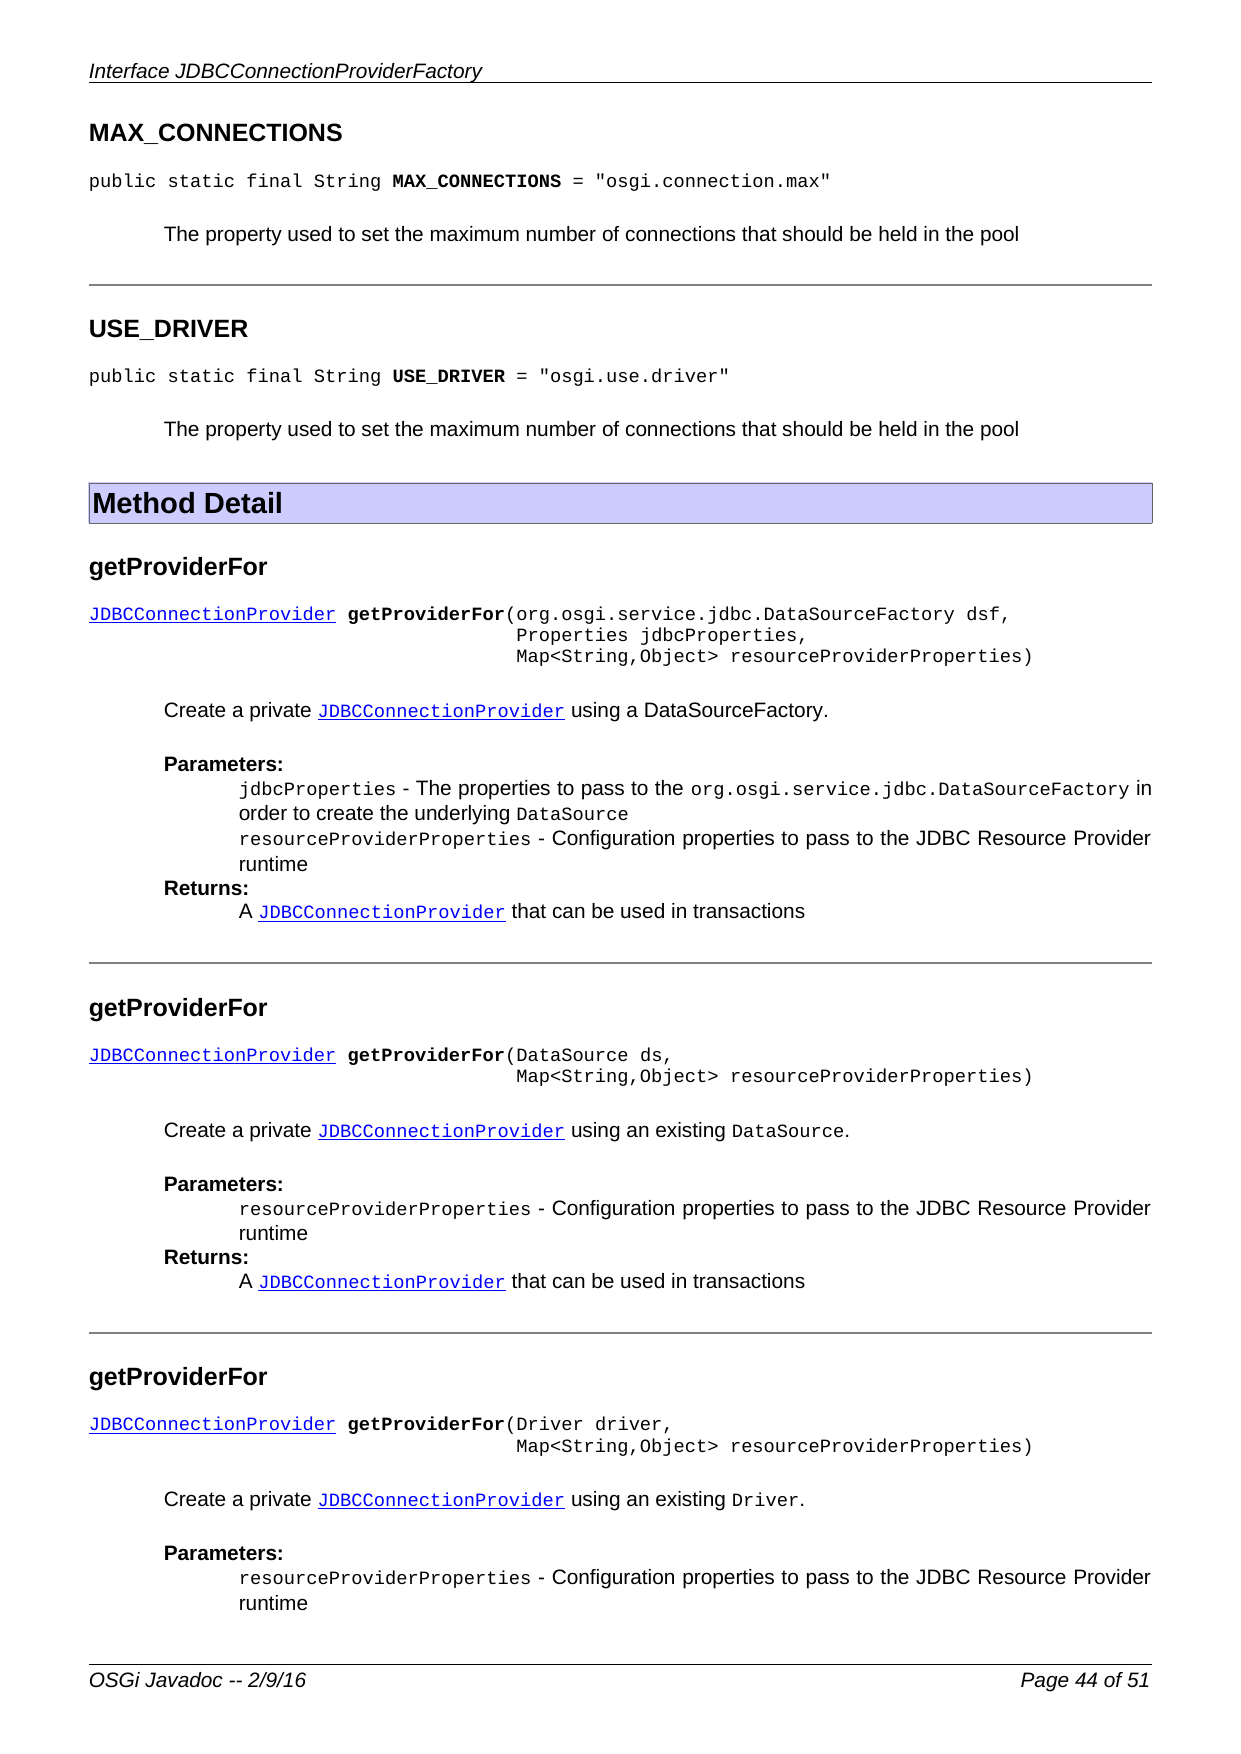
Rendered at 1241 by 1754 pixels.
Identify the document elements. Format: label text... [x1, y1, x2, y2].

text Create a private JDBCConnectionProvider using an existing DataSource. [163, 1117, 1152, 1143]
text JDBCConnectionProvider getProviderFor(DataSource ds, Map<String,Object> resourceProviderProperties) [88, 1046, 1152, 1088]
subtitle getProviderFor [88, 1362, 1152, 1391]
text Parameters: [163, 752, 1152, 776]
text JDBCConnectionProvider getProviderFor(Driver driver, Map<String,Object> resourceProviderProperties) [88, 1415, 1152, 1458]
text resourceProviderProperties - Configuration properties to pass to the JDBC Resource Provider runtime [238, 826, 1152, 875]
subtitle getProviderFor [88, 552, 1152, 580]
text A JDBCConnectionProvider that can be used in transactions [238, 899, 1152, 924]
text Create a private JDBCConnectionProvider using a DataSourceFactory. [163, 697, 1152, 723]
text JDBCConnectionProvider getProviderFor(org.osgi.service.jdbc.DataSourceFactory dsf, Properties jdbcProperties, Map<String,Object> resourceProviderProperties) [88, 604, 1152, 668]
text public static final String USE_DRIVER = "osgi.use.driver" [88, 367, 1152, 388]
subtitle MAX_CONNECTIONS [88, 118, 1152, 147]
text resourceProviderProperties - Configuration properties to pass to the JDBC Resource Provider runtime [238, 1196, 1152, 1245]
text Returns: [163, 1245, 1152, 1269]
text The property used to set the maximum number of connections that should be held in the pool [163, 222, 1152, 246]
text resourceProviderProperties - Configuration properties to pass to the JDBC Resource Provider runtime [238, 1565, 1152, 1614]
text Create a private JDBCConnectionProvider using an existing Driver. [163, 1487, 1152, 1512]
subtitle getProviderFor [88, 993, 1152, 1022]
text A JDBCConnectionProvider that can be used in transactions [238, 1269, 1152, 1294]
text jdbcProperties - The properties to pass to the org.osgi.service.jdbc.DataSourceFactory in order to create the underlying DataSource [238, 776, 1152, 826]
text public static final String MAX_CONNECTIONS = "osgi.connection.max" [88, 171, 1152, 193]
subtitle Method Detail [90, 484, 1152, 523]
text Parameters: [163, 1172, 1152, 1196]
text The property used to set the maximum number of connections that should be held in the pool [163, 417, 1152, 441]
text Parameters: [163, 1541, 1152, 1565]
text Returns: [163, 875, 1152, 899]
subtitle USE_DRIVER [88, 314, 1152, 343]
